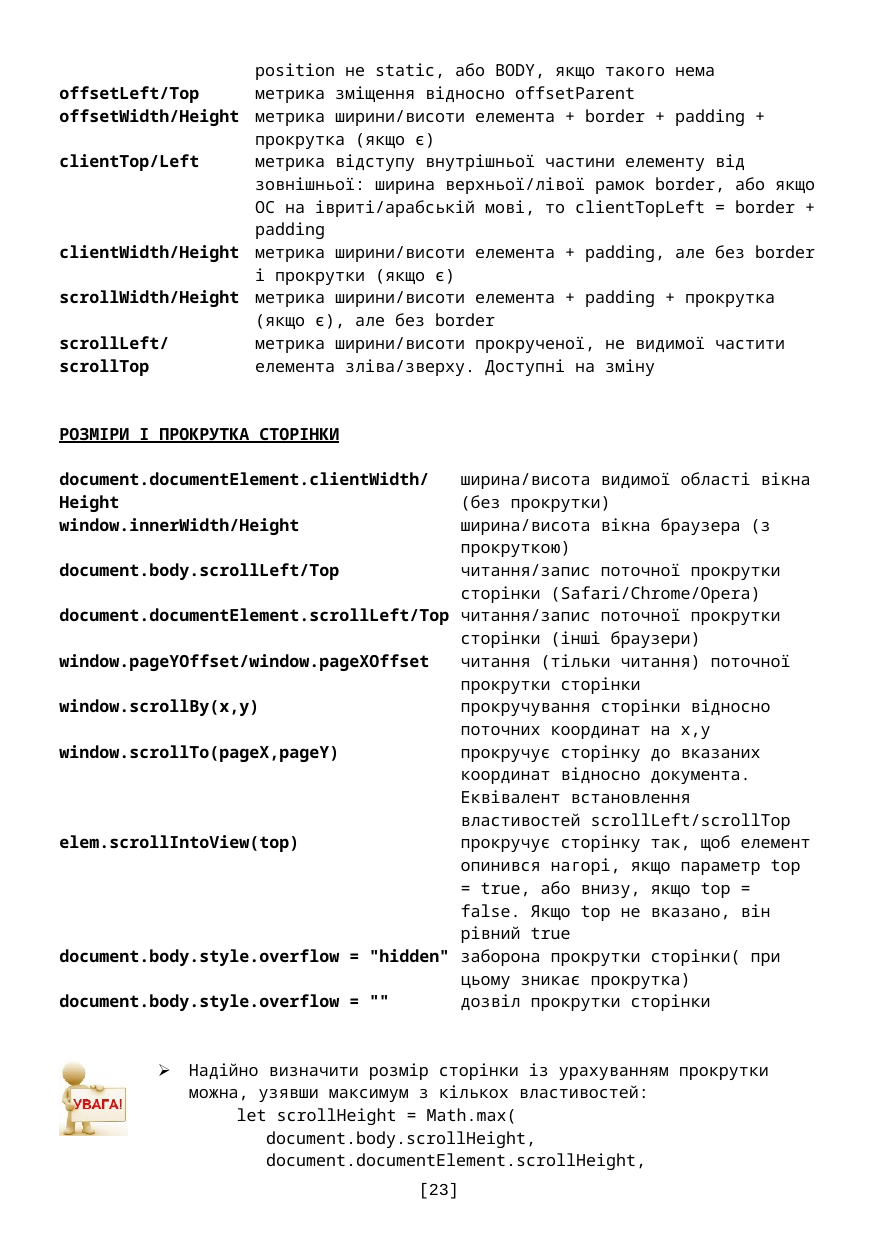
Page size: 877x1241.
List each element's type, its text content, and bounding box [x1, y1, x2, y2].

table_cell window.pageYOffset/window.pageXOffset [59, 650, 460, 695]
table_cell метрика зміщення відносно offsetParent [255, 82, 818, 104]
table_cell читання/запис поточної прокрутки сторінки (інші браузери) [460, 604, 818, 649]
table_header document.documentElement.clientWidth/Height [59, 468, 460, 513]
picture [59, 1058, 128, 1136]
table_cell scrollWidth/Height [59, 286, 255, 332]
table_cell метрика відступу внутрішньої частини елементу від зовнішньої: ширина верхньої/лівої рамок border, або якщо ОС на івриті/арабській мові, то clientTopLeft = border + padding [255, 150, 818, 241]
table_cell window.scrollBy(x,y) [59, 695, 460, 740]
table_cell clientTop/Left [59, 150, 255, 241]
table_header [59, 59, 255, 82]
table_header ширина/висота видимої області вікна (без прокрутки) [460, 468, 818, 513]
table_header Надійно визначити розмір сторінки із урахуванням прокрутки можна, узявши максимум з кількох властивостей: let scrollHeight = Math.max( document.body.scrollHeight, document.documentElement.scrollHeight, [144, 1058, 829, 1172]
table_cell document.documentElement.scrollLeft/Top [59, 604, 460, 649]
table_cell window.innerWidth/Height [59, 513, 460, 559]
table_cell дозвіл прокрутки сторінки [460, 990, 818, 1013]
table_cell метрика ширини/висоти елемента + border + padding + прокрутка (якщо є) [255, 105, 818, 150]
table_cell заборона прокрутки сторінки( при цьому зникає прокрутка) [460, 945, 818, 990]
table_cell ширина/висота вікна браузера (з прокруткою) [460, 513, 818, 559]
table_cell elem.scrollIntoView(top) [59, 831, 460, 945]
table_cell прокручує сторінку так, щоб елемент опинився нагорі, якщо параметр top = true, або внизу, якщо top = false. Якщо top не вказано, він рівний true [460, 831, 818, 945]
table_cell прокручує сторінку до вказаних координат відносно документа. Еквівалент встановлення властивостей scrollLeft/scrollTop [460, 740, 818, 831]
table_cell метрика ширини/висоти елемента + padding + прокрутка (якщо є), але без border [255, 286, 818, 332]
table_header [48, 1058, 144, 1172]
table_cell метрика ширини/висоти елемента + padding, але без border і прокрутки (якщо є) [255, 241, 818, 286]
text РОЗМІРИ І ПРОКРУТКА СТОРІНКИ [59, 422, 818, 445]
table_cell document.body.scrollLeft/Top [59, 559, 460, 604]
table_cell читання (тільки читання) поточної прокрутки сторінки [460, 650, 818, 695]
table_cell читання/запис поточної прокрутки сторінки (Safari/Chrome/Opera) [460, 559, 818, 604]
table_cell метрика ширини/висоти прокрученої, не видимої частити елемента зліва/зверху. Доступні на зміну [255, 332, 818, 377]
table_cell прокручування сторінки відносно поточних координат на x,y [460, 695, 818, 740]
table_cell scrollLeft/scrollTop [59, 332, 255, 377]
table_header position не static, або BODY, якщо такого нема [255, 59, 818, 82]
table_cell document.body.style.overflow = "hidden" [59, 945, 460, 990]
table_cell clientWidth/Height [59, 241, 255, 286]
table_cell document.body.style.overflow = "" [59, 990, 460, 1013]
table_cell offsetWidth/Height [59, 105, 255, 150]
table_cell offsetLeft/Top [59, 82, 255, 104]
table_cell window.scrollTo(pageX,pageY) [59, 740, 460, 831]
